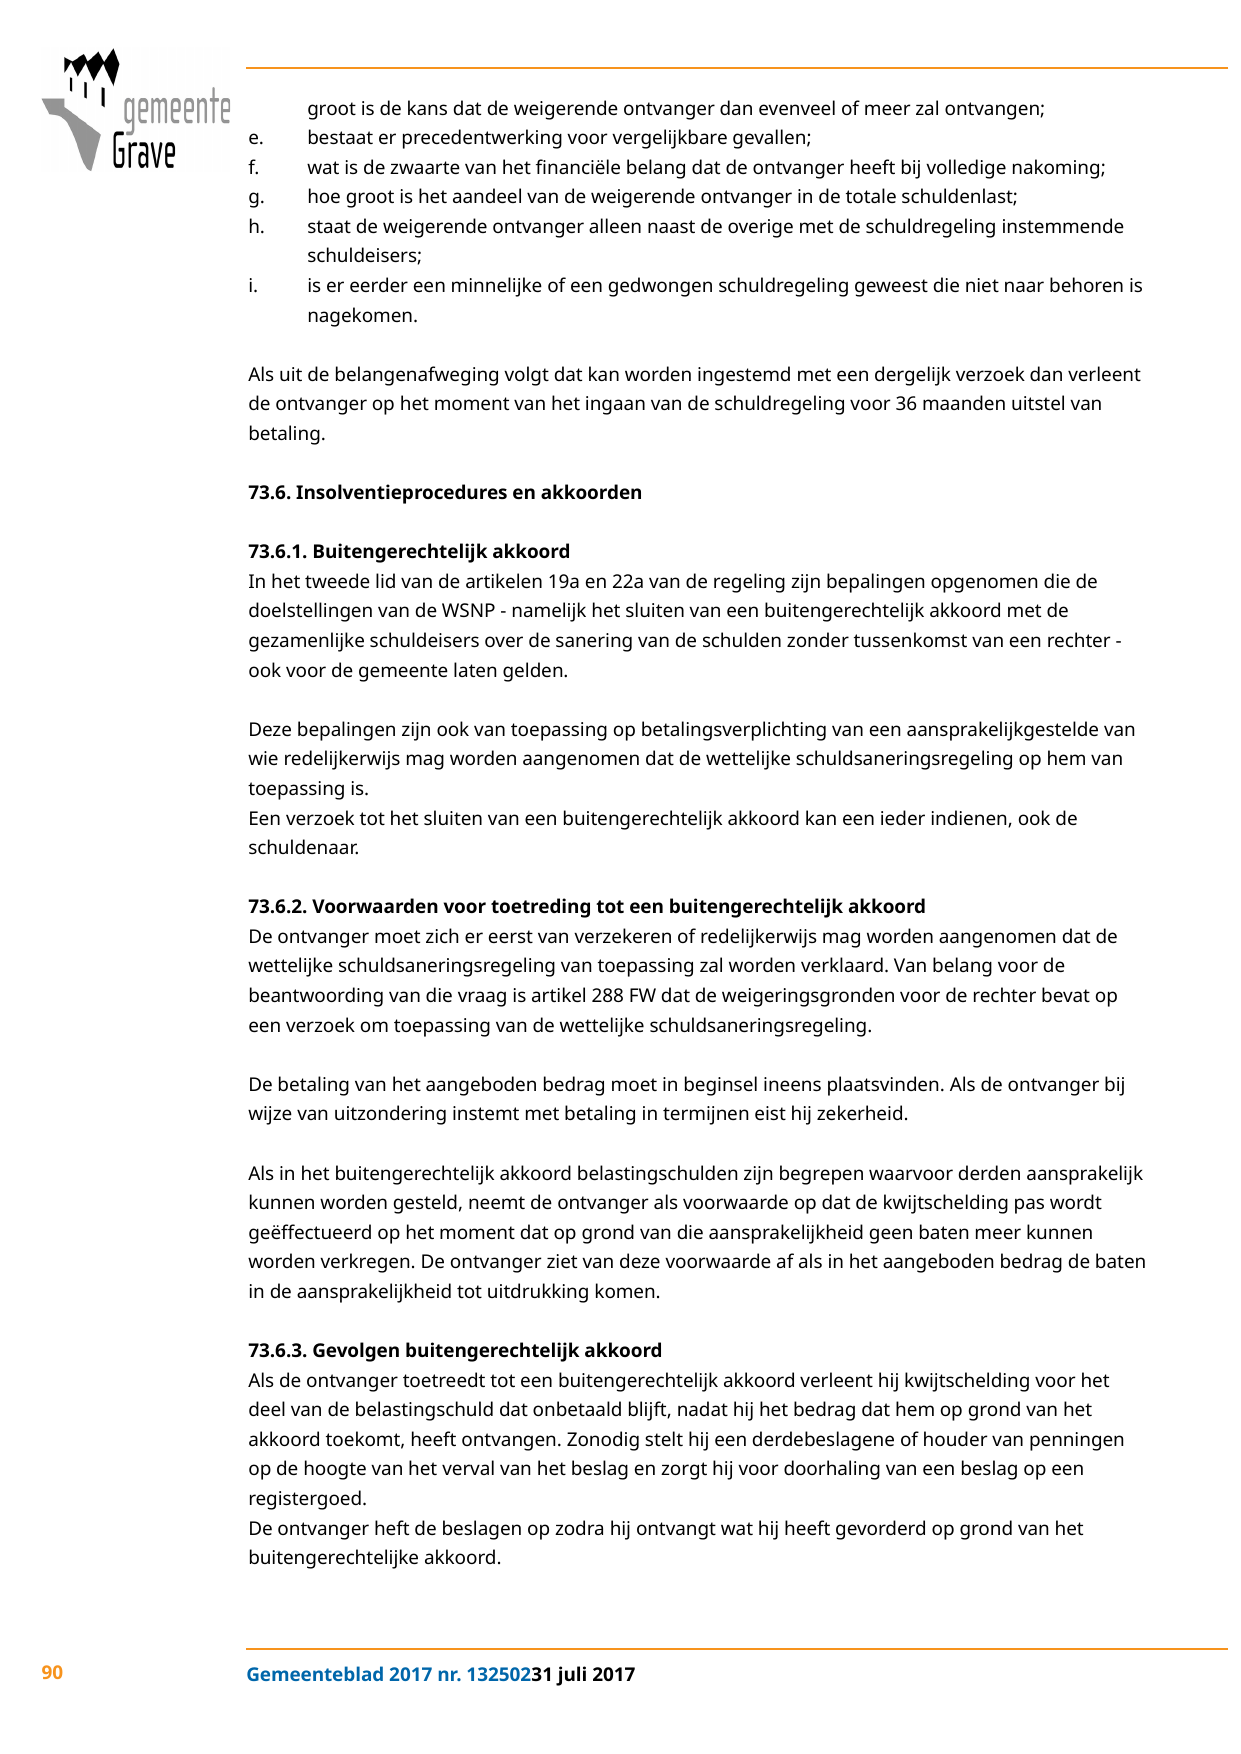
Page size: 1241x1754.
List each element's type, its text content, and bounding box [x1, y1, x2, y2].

text Deze bepalingen zijn ook van toepassing op betalingsverplichting van een aansprakelijkgestelde van wie redelijkerwijs mag worden aangenomen dat de wettelijke schuldsaneringsregeling op hem van toepassing is. [248, 716, 1152, 801]
list hoe groot is het aandeel van de weigerende ontvanger in de totale schuldenlast; [248, 183, 1152, 209]
text De ontvanger heft de beslagen op zodra hij ontvangt wat hij heeft gevorderd op grond van het buitengerechtelijke akkoord. [248, 1515, 1152, 1570]
picture [41, 47, 231, 172]
text 73.6. Insolventieprocedures en akkoorden [248, 479, 1152, 505]
text 73.6.3. Gevolgen buitengerechtelijk akkoord [248, 1337, 1152, 1363]
list groot is de kans dat de weigerende ontvanger dan evenveel of meer zal ontvangen; [248, 95, 1152, 121]
text De ontvanger moet zich er eerst van verzekeren of redelijkerwijs mag worden aangenomen dat de wettelijke schuldsaneringsregeling van toepassing zal worden verklaard. Van belang voor de beantwoording van die vraag is artikel 288 FW dat de weigeringsgronden voor de rechter bevat op een verzoek om toepassing van de wettelijke schuldsaneringsregeling. [248, 923, 1152, 1038]
list staat de weigerende ontvanger alleen naast de overige met de schuldregeling instemmende schuldeisers; [248, 213, 1152, 268]
list is er eerder een minnelijke of een gedwongen schuldregeling geweest die niet naar behoren is nagekomen. [248, 272, 1152, 328]
text Een verzoek tot het sluiten van een buitengerechtelijk akkoord kan een ieder indienen, ook de schuldenaar. [248, 805, 1152, 860]
text In het tweede lid van de artikelen 19a en 22a van de regeling zijn bepalingen opgenomen die de doelstellingen van de WSNP - namelijk het sluiten van een buitengerechtelijk akkoord met de gezamenlijke schuldeisers over de sanering van de schulden zonder tussenkomst van een rechter - ook voor de gemeente laten gelden. [248, 568, 1152, 683]
text 73.6.1. Buitengerechtelijk akkoord [248, 538, 1152, 564]
text Als in het buitengerechtelijk akkoord belastingschulden zijn begrepen waarvoor derden aansprakelijk kunnen worden gesteld, neemt de ontvanger als voorwaarde op dat de kwijtschelding pas wordt geëffectueerd op het moment dat op grond van die aansprakelijkheid geen baten meer kunnen worden verkregen. De ontvanger ziet van deze voorwaarde af als in het aangeboden bedrag de baten in de aansprakelijkheid tot uitdrukking komen. [248, 1160, 1152, 1304]
list bestaat er precedentwerking voor vergelijkbare gevallen; [248, 124, 1152, 150]
text Als de ontvanger toetreedt tot een buitengerechtelijk akkoord verleent hij kwijtschelding voor het deel van de belastingschuld dat onbetaald blijft, nadat hij het bedrag dat hem op grond van het akkoord toekomt, heeft ontvangen. Zonodig stelt hij een derdebeslagene of houder van penningen op de hoogte van het verval van het beslag en zorgt hij voor doorhaling van een beslag op een registergoed. [248, 1367, 1152, 1511]
text 73.6.2. Voorwaarden voor toetreding tot een buitengerechtelijk akkoord [248, 893, 1152, 919]
list wat is de zwaarte van het financiële belang dat de ontvanger heeft bij volledige nakoming; [248, 154, 1152, 180]
text Als uit de belangenafweging volgt dat kan worden ingestemd met een dergelijk verzoek dan verleent de ontvanger op het moment van het ingaan van de schuldregeling voor 36 maanden uitstel van betaling. [248, 361, 1152, 446]
text De betaling van het aangeboden bedrag moet in beginsel ineens plaatsvinden. Als de ontvanger bij wijze van uitzondering instemt met betaling in termijnen eist hij zekerheid. [248, 1071, 1152, 1126]
